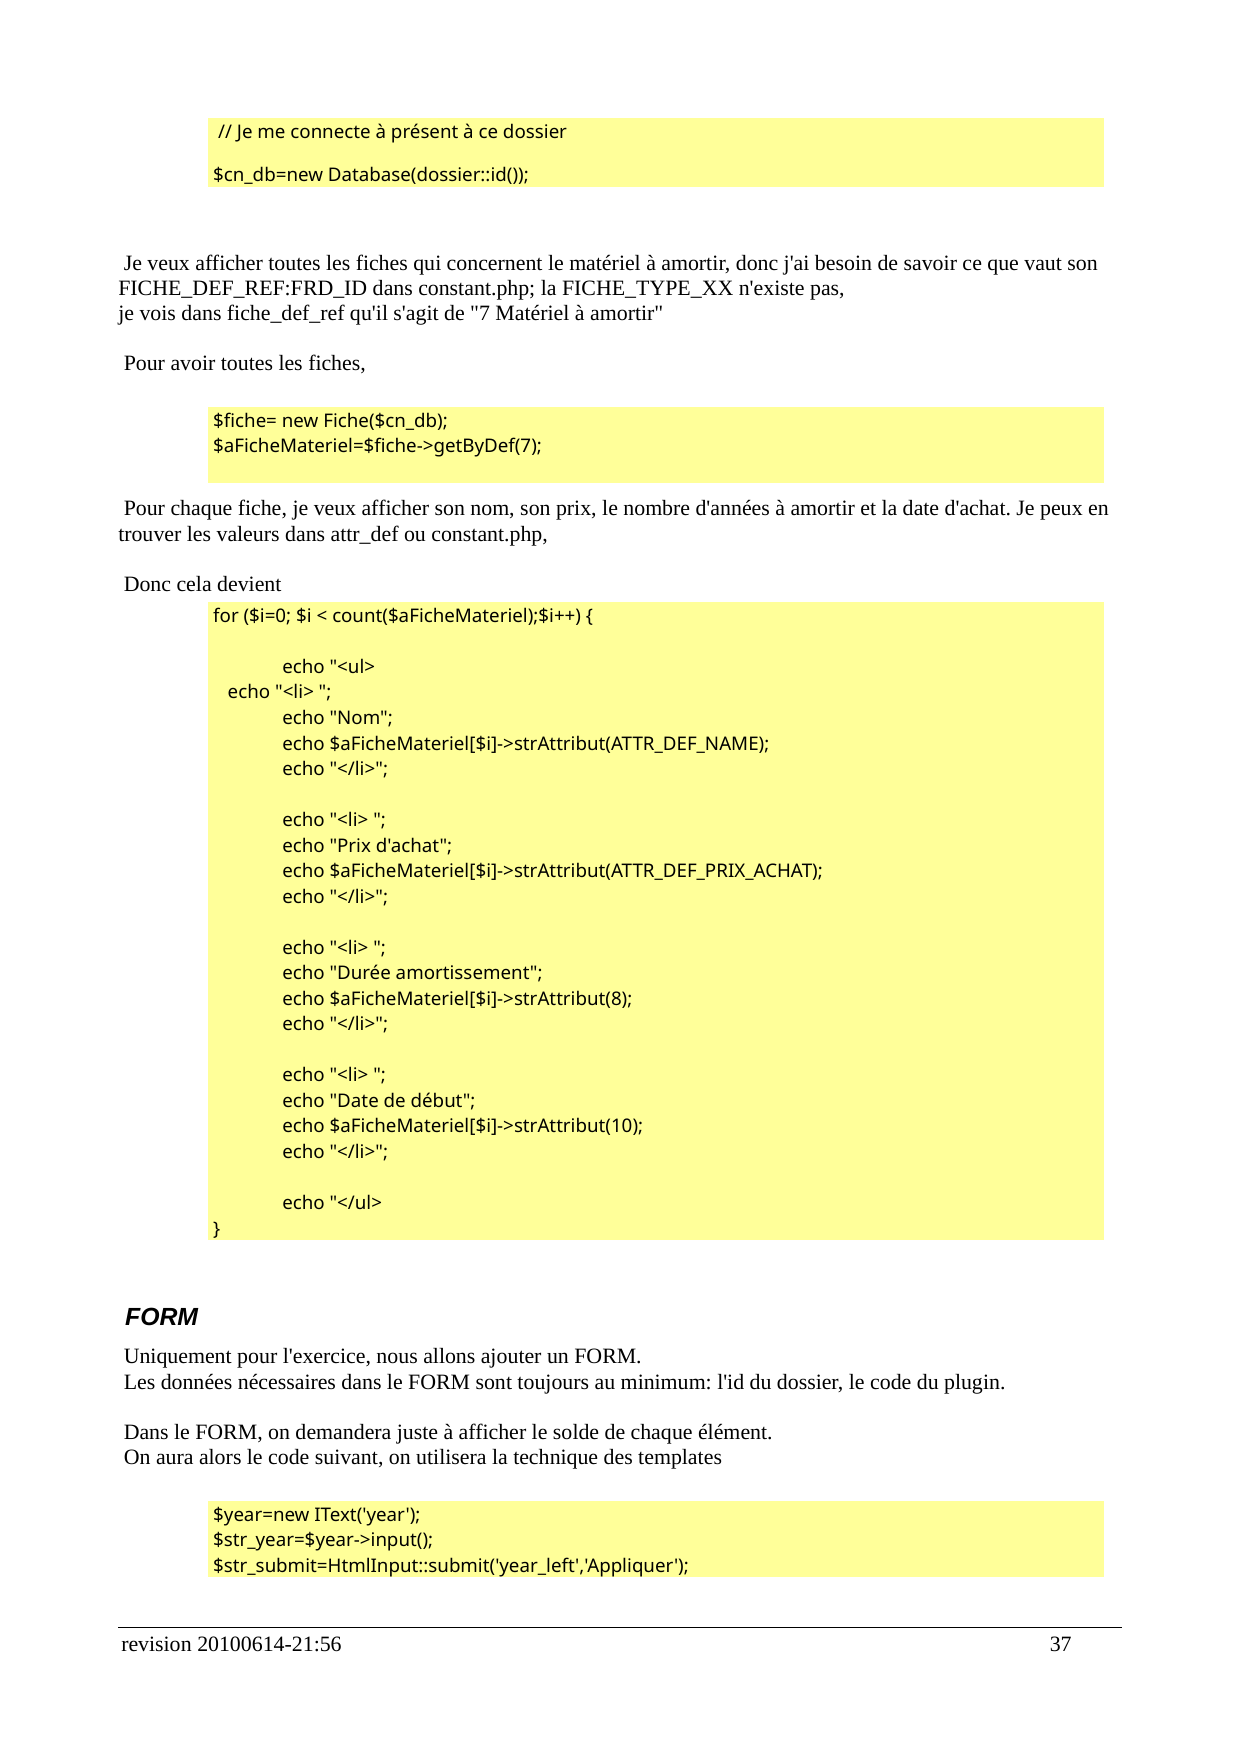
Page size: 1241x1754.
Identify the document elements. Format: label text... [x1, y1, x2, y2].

text Uniquement pour l'exercice, nous allons ajouter un FORM. Les données nécessaires dans le FORM sont toujours au minimum: l'id du dossier, le code du plugin. Dans le FORM, on demandera juste à afficher le solde de chaque élément. On aura alors le code suivant, on utilisera la technique des templates [118, 1343, 1122, 1495]
text Pour chaque fiche, je veux afficher son nom, son prix, le nombre d'années à amortir et la date d'achat. Je peux en trouver les valeurs dans attr_def ou constant.php, [118, 495, 1122, 571]
text for ($i=0; $i < count($aFicheMateriel);$i++) { echo "<ul> echo "<li> "; echo "Nom"; echo $aFicheMateriel[$i]->strAttribut(ATTR_DEF_NAME); echo "</li>"; echo "<li> "; echo "Prix d'achat"; echo $aFicheMateriel[$i]->strAttribut(ATTR_DEF_PRIX_ACHAT); echo "</li>"; echo "<li> "; echo "Durée amortissement"; echo $aFicheMateriel[$i]->strAttribut(8); echo "</li>"; echo "<li> "; echo "Date de début"; echo $aFicheMateriel[$i]->strAttribut(10); echo "</li>"; echo "</ul> } [208, 602, 1104, 1240]
text // Je me connecte à présent à ce dossier [208, 118, 1104, 144]
text Donc cela devient [118, 571, 1122, 596]
text $year=new IText('year'); $str_year=$year->input(); $str_submit=HtmlInput::submit('year_left','Appliquer'); [208, 1501, 1104, 1577]
text $cn_db=new Database(dossier::id()); [208, 162, 1104, 187]
text Je veux afficher toutes les fiches qui concernent le matériel à amortir, donc j'ai besoin de savoir ce que vaut son FICHE_DEF_REF:FRD_ID dans constant.php; la FICHE_TYPE_XX n'existe pas, [118, 224, 1122, 300]
text je vois dans fiche_def_ref qu'il s'agit de "7 Matériel à amortir" Pour avoir toutes les fiches, [118, 300, 1122, 401]
text $fiche= new Fiche($cn_db); $aFicheMateriel=$fiche->getByDef(7); [208, 407, 1104, 483]
subtitle FORM [118, 1302, 1122, 1331]
